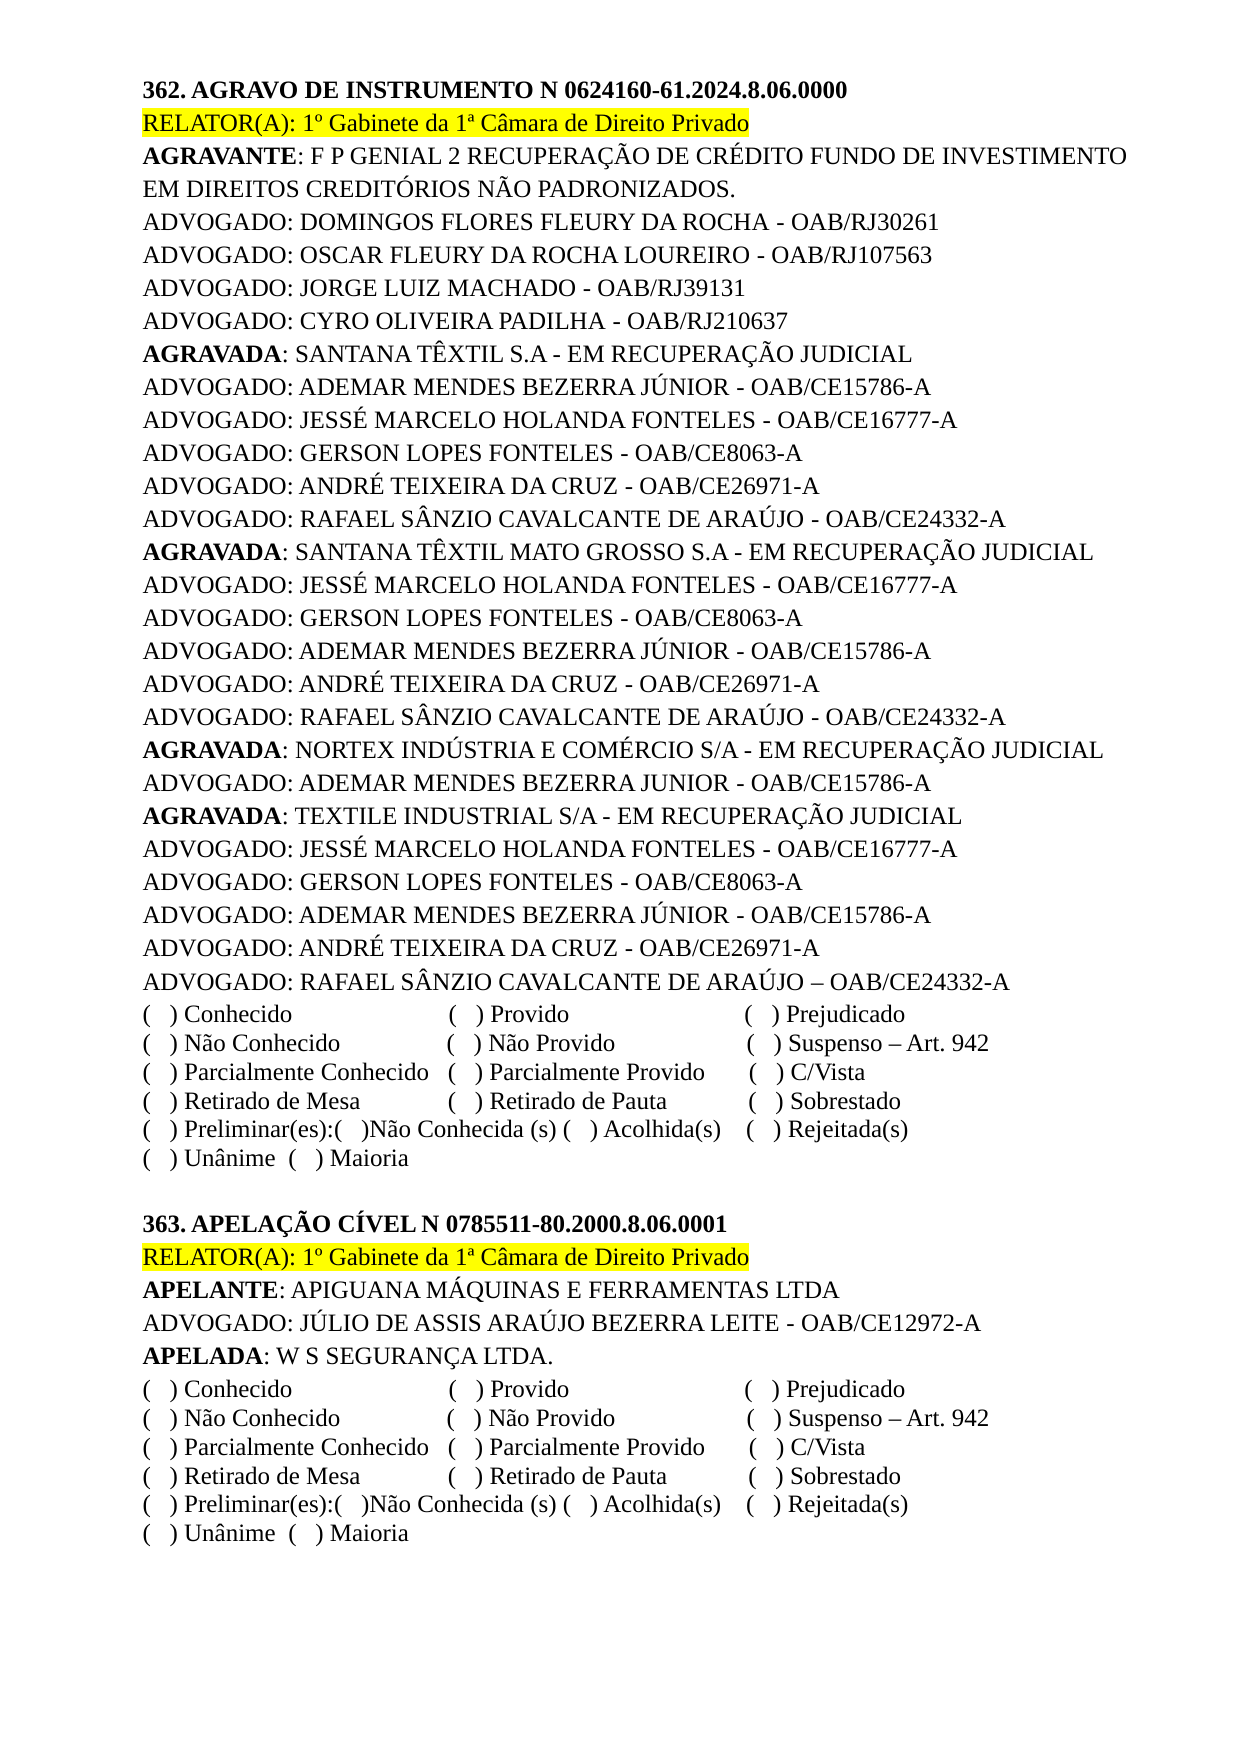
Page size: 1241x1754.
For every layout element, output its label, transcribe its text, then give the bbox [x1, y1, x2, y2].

text ( ) Conhecido ( ) Provido ( ) Prejudicado [142, 1374, 1141, 1403]
text ( ) Conhecido ( ) Provido ( ) Prejudicado [142, 999, 1141, 1028]
text ( ) Preliminar(es):( )Não Conhecida (s) ( ) Acolhida(s) ( ) Rejeitada(s) [142, 1114, 1158, 1143]
text ( ) Preliminar(es):( )Não Conhecida (s) ( ) Acolhida(s) ( ) Rejeitada(s) [142, 1489, 1158, 1518]
text ( ) Parcialmente Conhecido ( ) Parcialmente Provido ( ) C/Vista [142, 1057, 1158, 1086]
text ( ) Retirado de Mesa ( ) Retirado de Pauta ( ) Sobrestado [142, 1461, 1158, 1489]
text ( ) Retirado de Mesa ( ) Retirado de Pauta ( ) Sobrestado [142, 1086, 1158, 1114]
text ( ) Unânime ( ) Maioria [142, 1518, 1141, 1613]
text ( ) Não Conhecido ( ) Não Provido ( ) Suspenso – Art. 942 [142, 1028, 1158, 1057]
text ( ) Parcialmente Conhecido ( ) Parcialmente Provido ( ) C/Vista [142, 1432, 1158, 1461]
text ( ) Unânime ( ) Maioria 363. APELAÇÃO CÍVEL N 0785511-80.2000.8.06.0001 RELATOR(A): 1º Gabinete da 1ª Câmara de Direito Privado APELANTE: APIGUANA MÁQUINAS E FERRAMENTAS LTDA ADVOGADO: JÚLIO DE ASSIS ARAÚJO BEZERRA LEITE - OAB/CE12972-A APELADA: W S SEGURANÇA LTDA. [142, 1143, 1141, 1370]
text ( ) Não Conhecido ( ) Não Provido ( ) Suspenso – Art. 942 [142, 1403, 1158, 1432]
text 362. AGRAVO DE INSTRUMENTO N 0624160-61.2024.8.06.0000 RELATOR(A): 1º Gabinete da 1ª Câmara de Direito Privado AGRAVANTE: F P GENIAL 2 RECUPERAÇÃO DE CRÉDITO FUNDO DE INVESTIMENTO EM DIREITOS CREDITÓRIOS NÃO PADRONIZADOS. ADVOGADO: DOMINGOS FLORES FLEURY DA ROCHA - OAB/RJ30261 ADVOGADO: OSCAR FLEURY DA ROCHA LOUREIRO - OAB/RJ107563 ADVOGADO: JORGE LUIZ MACHADO - OAB/RJ39131 ADVOGADO: CYRO OLIVEIRA PADILHA - OAB/RJ210637 AGRAVADA: SANTANA TÊXTIL S.A - EM RECUPERAÇÃO JUDICIAL ADVOGADO: ADEMAR MENDES BEZERRA JÚNIOR - OAB/CE15786-A ADVOGADO: JESSÉ MARCELO HOLANDA FONTELES - OAB/CE16777-A ADVOGADO: GERSON LOPES FONTELES - OAB/CE8063-A ADVOGADO: ANDRÉ TEIXEIRA DA CRUZ - OAB/CE26971-A ADVOGADO: RAFAEL SÂNZIO CAVALCANTE DE ARAÚJO - OAB/CE24332-A AGRAVADA: SANTANA TÊXTIL MATO GROSSO S.A - EM RECUPERAÇÃO JUDICIAL ADVOGADO: JESSÉ MARCELO HOLANDA FONTELES - OAB/CE16777-A ADVOGADO: GERSON LOPES FONTELES - OAB/CE8063-A ADVOGADO: ADEMAR MENDES BEZERRA JÚNIOR - OAB/CE15786-A ADVOGADO: ANDRÉ TEIXEIRA DA CRUZ - OAB/CE26971-A ADVOGADO: RAFAEL SÂNZIO CAVALCANTE DE ARAÚJO - OAB/CE24332-A AGRAVADA: NORTEX INDÚSTRIA E COMÉRCIO S/A - EM RECUPERAÇÃO JUDICIAL ADVOGADO: ADEMAR MENDES BEZERRA JUNIOR - OAB/CE15786-A AGRAVADA: TEXTILE INDUSTRIAL S/A - EM RECUPERAÇÃO JUDICIAL ADVOGADO: JESSÉ MARCELO HOLANDA FONTELES - OAB/CE16777-A ADVOGADO: GERSON LOPES FONTELES - OAB/CE8063-A ADVOGADO: ADEMAR MENDES BEZERRA JÚNIOR - OAB/CE15786-A ADVOGADO: ANDRÉ TEIXEIRA DA CRUZ - OAB/CE26971-A ADVOGADO: RAFAEL SÂNZIO CAVALCANTE DE ARAÚJO – OAB/CE24332-A [142, 75, 1141, 995]
